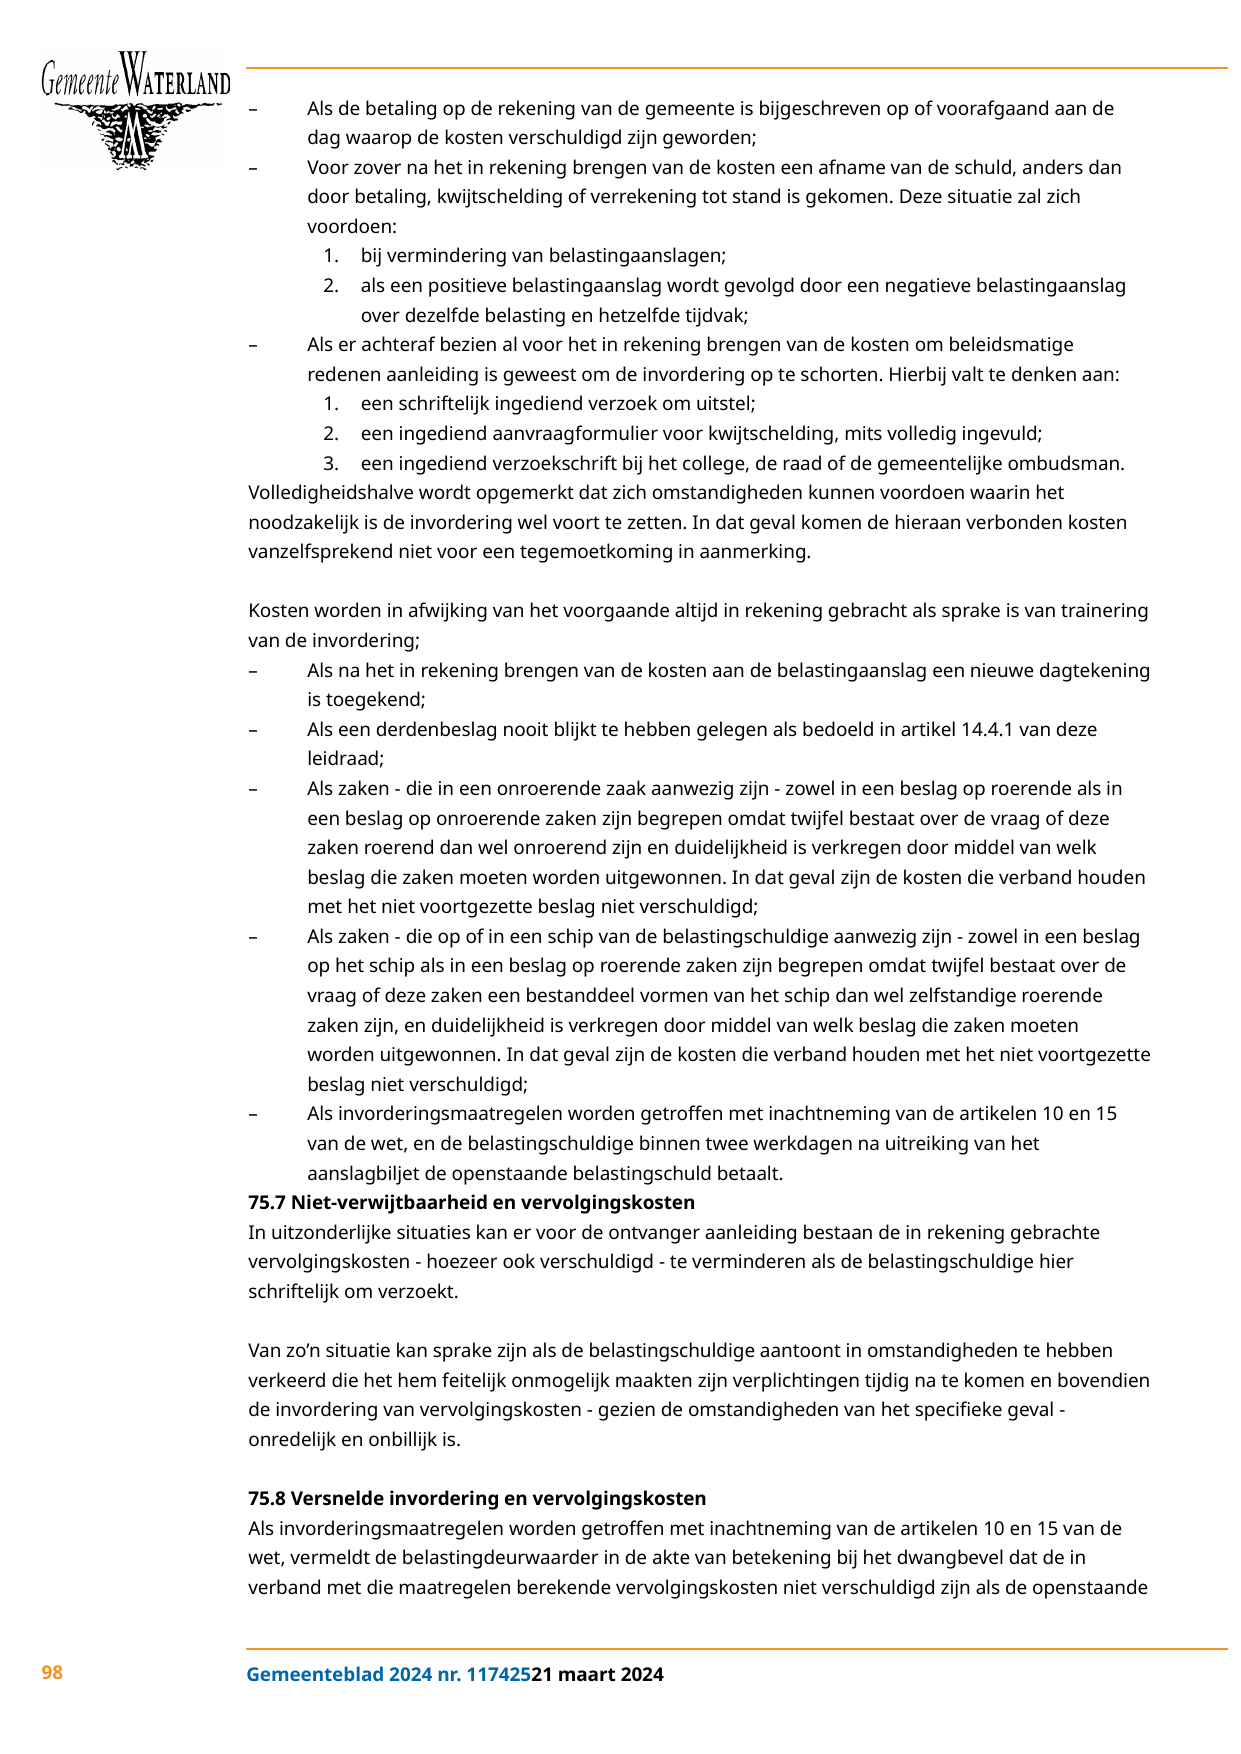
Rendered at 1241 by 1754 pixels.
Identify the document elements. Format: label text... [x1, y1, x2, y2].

text 75.7 Niet-verwijtbaarheid en vervolgingskosten [248, 1189, 1152, 1215]
text 75.8 Versnelde invordering en vervolgingskosten [248, 1485, 1152, 1511]
list een schriftelijk ingediend verzoek om uitstel; [323, 391, 1152, 416]
list Als zaken - die op of in een schip van de belastingschuldige aanwezig zijn - zowel in een beslag op het schip als in een beslag op roerende zaken zijn begrepen omdat twijfel bestaat over de vraag of deze zaken een bestanddeel vormen van het schip dan wel zelfstandige roerende zaken zijn, en duidelijkheid is verkregen door middel van welk beslag die zaken moeten worden uitgewonnen. In dat geval zijn de kosten die verband houden met het niet voortgezette beslag niet verschuldigd; [248, 923, 1152, 1097]
picture [41, 47, 231, 172]
list Als er achteraf bezien al voor het in rekening brengen van de kosten om beleidsmatige redenen aanleiding is geweest om de invordering op te schorten. Hierbij valt te denken aan: [248, 331, 1152, 387]
list Als invorderingsmaatregelen worden getroffen met inachtneming van de artikelen 10 en 15 van de wet, en de belastingschuldige binnen twee werkdagen na uitreiking van het aanslagbiljet de openstaande belastingschuld betaalt. [248, 1101, 1152, 1186]
list een ingediend verzoekschrift bij het college, de raad of de gemeentelijke ombudsman. [323, 450, 1152, 476]
text In uitzonderlijke situaties kan er voor de ontvanger aanleiding bestaan de in rekening gebrachte vervolgingskosten - hoezeer ook verschuldigd - te verminderen als de belastingschuldige hier schriftelijk om verzoekt. [248, 1219, 1152, 1304]
text Volledigheidshalve wordt opgemerkt dat zich omstandigheden kunnen voordoen waarin het noodzakelijk is de invordering wel voort te zetten. In dat geval komen de hieraan verbonden kosten vanzelfsprekend niet voor een tegemoetkoming in aanmerking. [248, 479, 1152, 564]
list Als zaken - die in een onroerende zaak aanwezig zijn - zowel in een beslag op roerende als in een beslag op onroerende zaken zijn begrepen omdat twijfel bestaat over de vraag of deze zaken roerend dan wel onroerend zijn en duidelijkheid is verkregen door middel van welk beslag die zaken moeten worden uitgewonnen. In dat geval zijn de kosten die verband houden met het niet voortgezette beslag niet verschuldigd; [248, 775, 1152, 919]
list een ingediend aanvraagformulier voor kwijtschelding, mits volledig ingevuld; [323, 420, 1152, 446]
list Als de betaling op de rekening van de gemeente is bijgeschreven op of voorafgaand aan de dag waarop de kosten verschuldigd zijn geworden; [248, 95, 1152, 150]
list Voor zover na het in rekening brengen van de kosten een afname van de schuld, anders dan door betaling, kwijtschelding of verrekening tot stand is gekomen. Deze situatie zal zich voordoen: [248, 154, 1152, 239]
list Als een derdenbeslag nooit blijkt te hebben gelegen als bedoeld in artikel 14.4.1 van deze leidraad; [248, 716, 1152, 771]
text Als invorderingsmaatregelen worden getroffen met inachtneming van de artikelen 10 en 15 van de wet, vermeldt de belastingdeurwaarder in de akte van betekening bij het dwangbevel dat de in verband met die maatregelen berekende vervolgingskosten niet verschuldigd zijn als de openstaande [248, 1515, 1152, 1600]
list Als na het in rekening brengen van de kosten aan de belastingaanslag een nieuwe dagtekening is toegekend; [248, 657, 1152, 712]
list bij vermindering van belastingaanslagen; [323, 243, 1152, 268]
text Van zo’n situatie kan sprake zijn als de belastingschuldige aantoont in omstandigheden te hebben verkeerd die het hem feitelijk onmogelijk maakten zijn verplichtingen tijdig na te komen en bovendien de invordering van vervolgingskosten - gezien de omstandigheden van het specifieke geval - onredelijk en onbillijk is. [248, 1337, 1152, 1452]
text Kosten worden in afwijking van het voorgaande altijd in rekening gebracht als sprake is van trainering van de invordering; [248, 598, 1152, 653]
list als een positieve belastingaanslag wordt gevolgd door een negatieve belastingaanslag over dezelfde belasting en hetzelfde tijdvak; [323, 272, 1152, 328]
